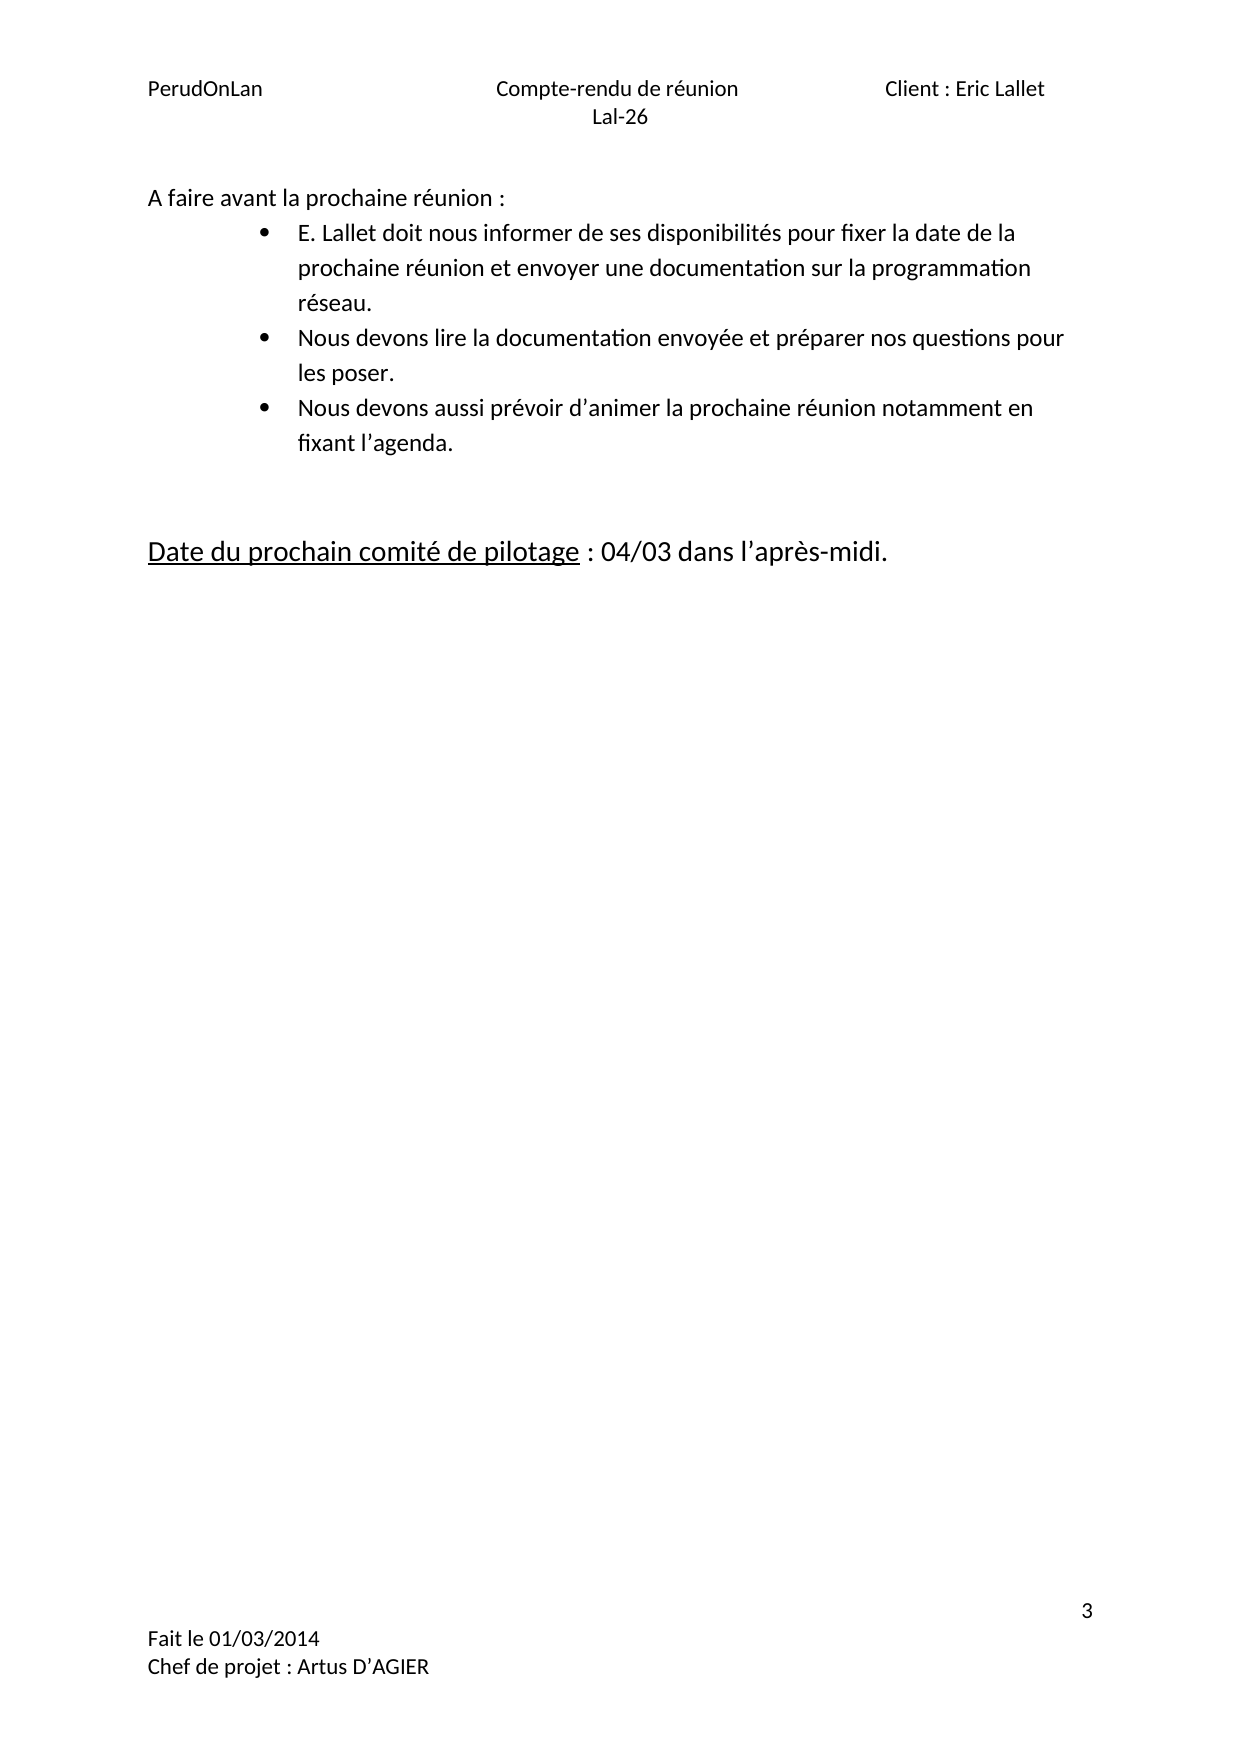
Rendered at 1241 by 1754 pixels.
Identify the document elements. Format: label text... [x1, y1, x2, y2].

list Nous devons lire la documentation envoyée et préparer nos questions pour les poser. [260, 323, 1093, 388]
text Date du prochain comité de pilotage : 04/03 dans l’après-midi. [148, 533, 1093, 568]
list Nous devons aussi prévoir d’animer la prochaine réunion notamment en fixant l’agenda. [260, 393, 1093, 458]
text A faire avant la prochaine réunion : [148, 183, 1093, 213]
list E. Lallet doit nous informer de ses disponibilités pour fixer la date de la prochaine réunion et envoyer une documentation sur la programmation réseau. [260, 218, 1093, 318]
